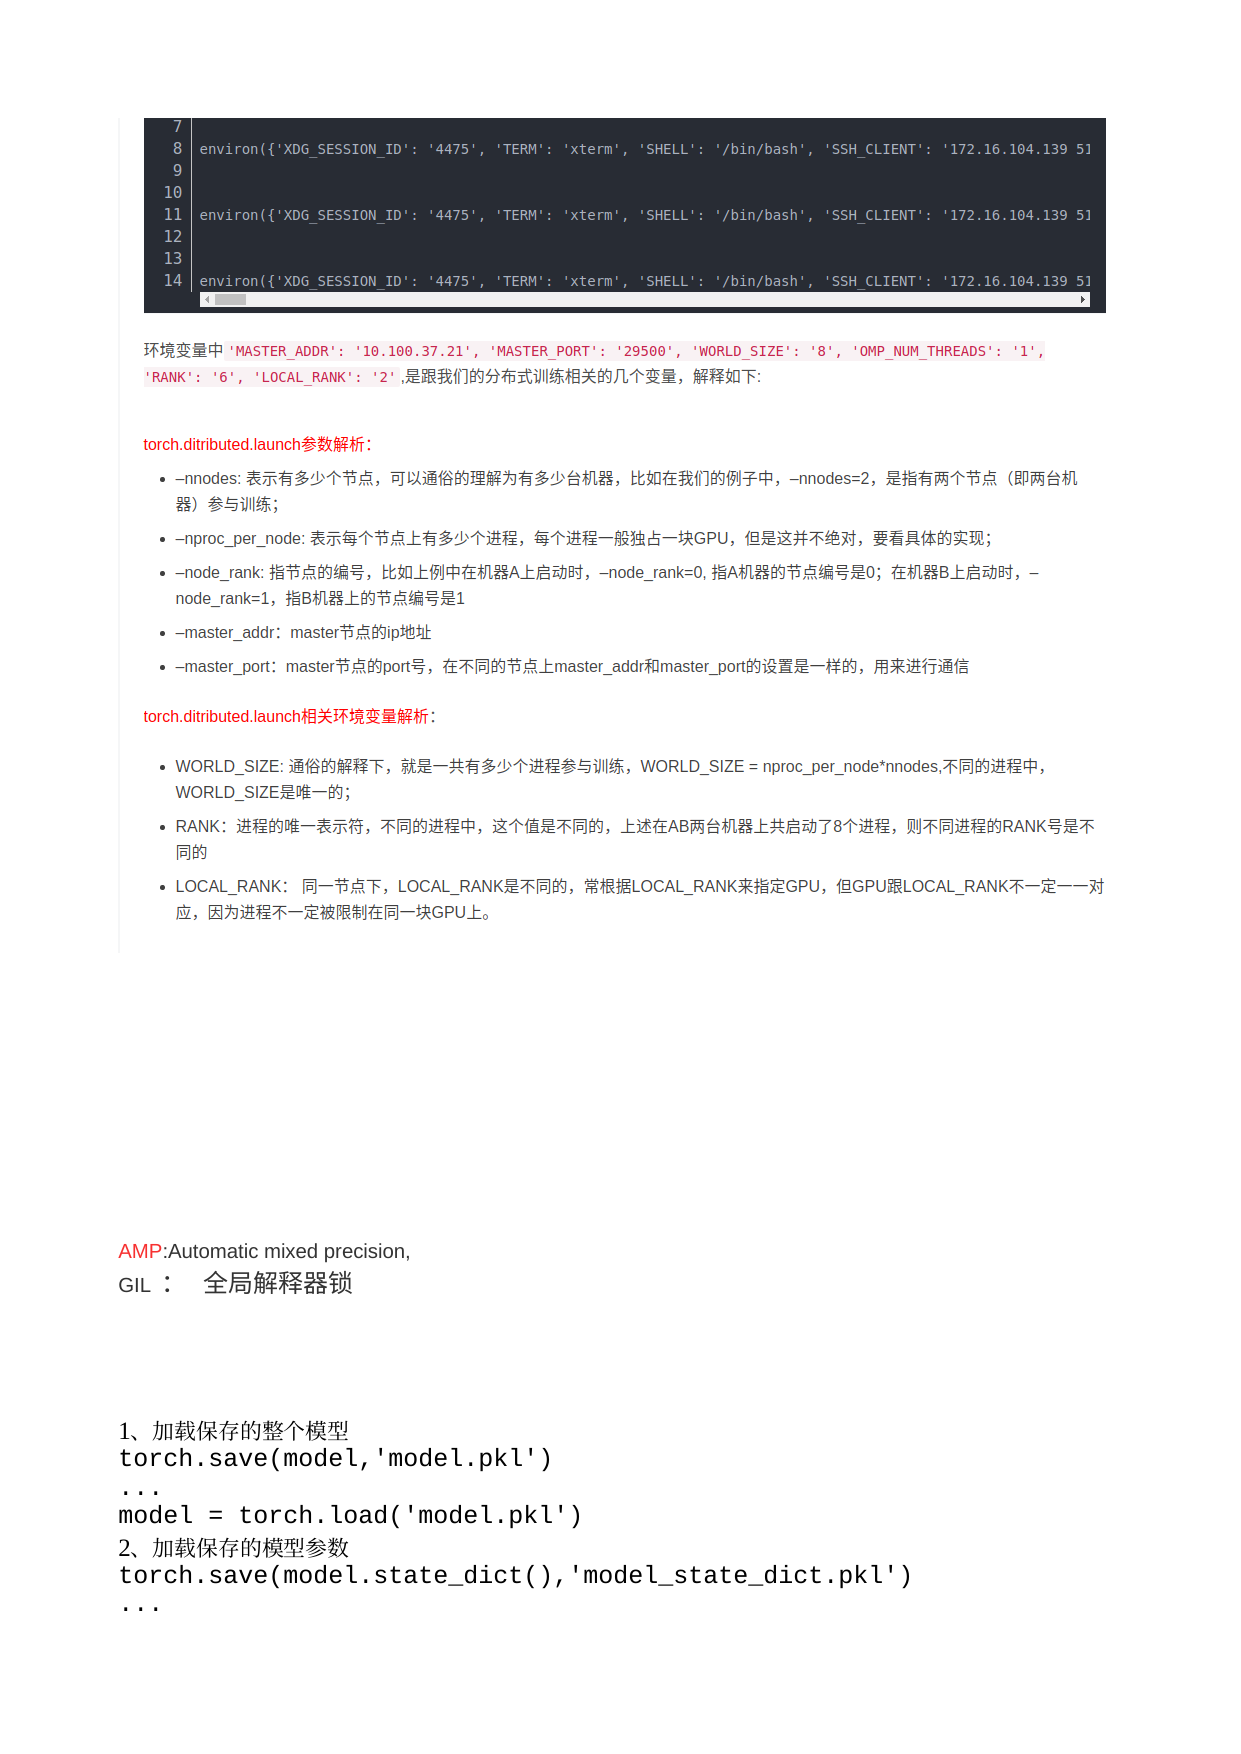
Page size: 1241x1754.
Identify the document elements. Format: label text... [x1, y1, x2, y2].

picture [118, 118, 1123, 953]
text GIL ： 全局解释器锁 [118, 1263, 1122, 1299]
text torch.save(model,'model.pkl') [118, 1446, 1122, 1474]
text ... [118, 1474, 1122, 1502]
text ... [118, 1591, 1122, 1619]
text model = torch.load('model.pkl') [118, 1502, 1122, 1531]
text 1、加载保存的整个模型 [118, 1414, 1122, 1446]
text torch.save(model.state_dict(),'model_state_dict.pkl') [118, 1562, 1122, 1591]
text AMP:Automatic mixed precision, [118, 1240, 1122, 1263]
text 2、加载保存的模型参数 [118, 1531, 1122, 1562]
